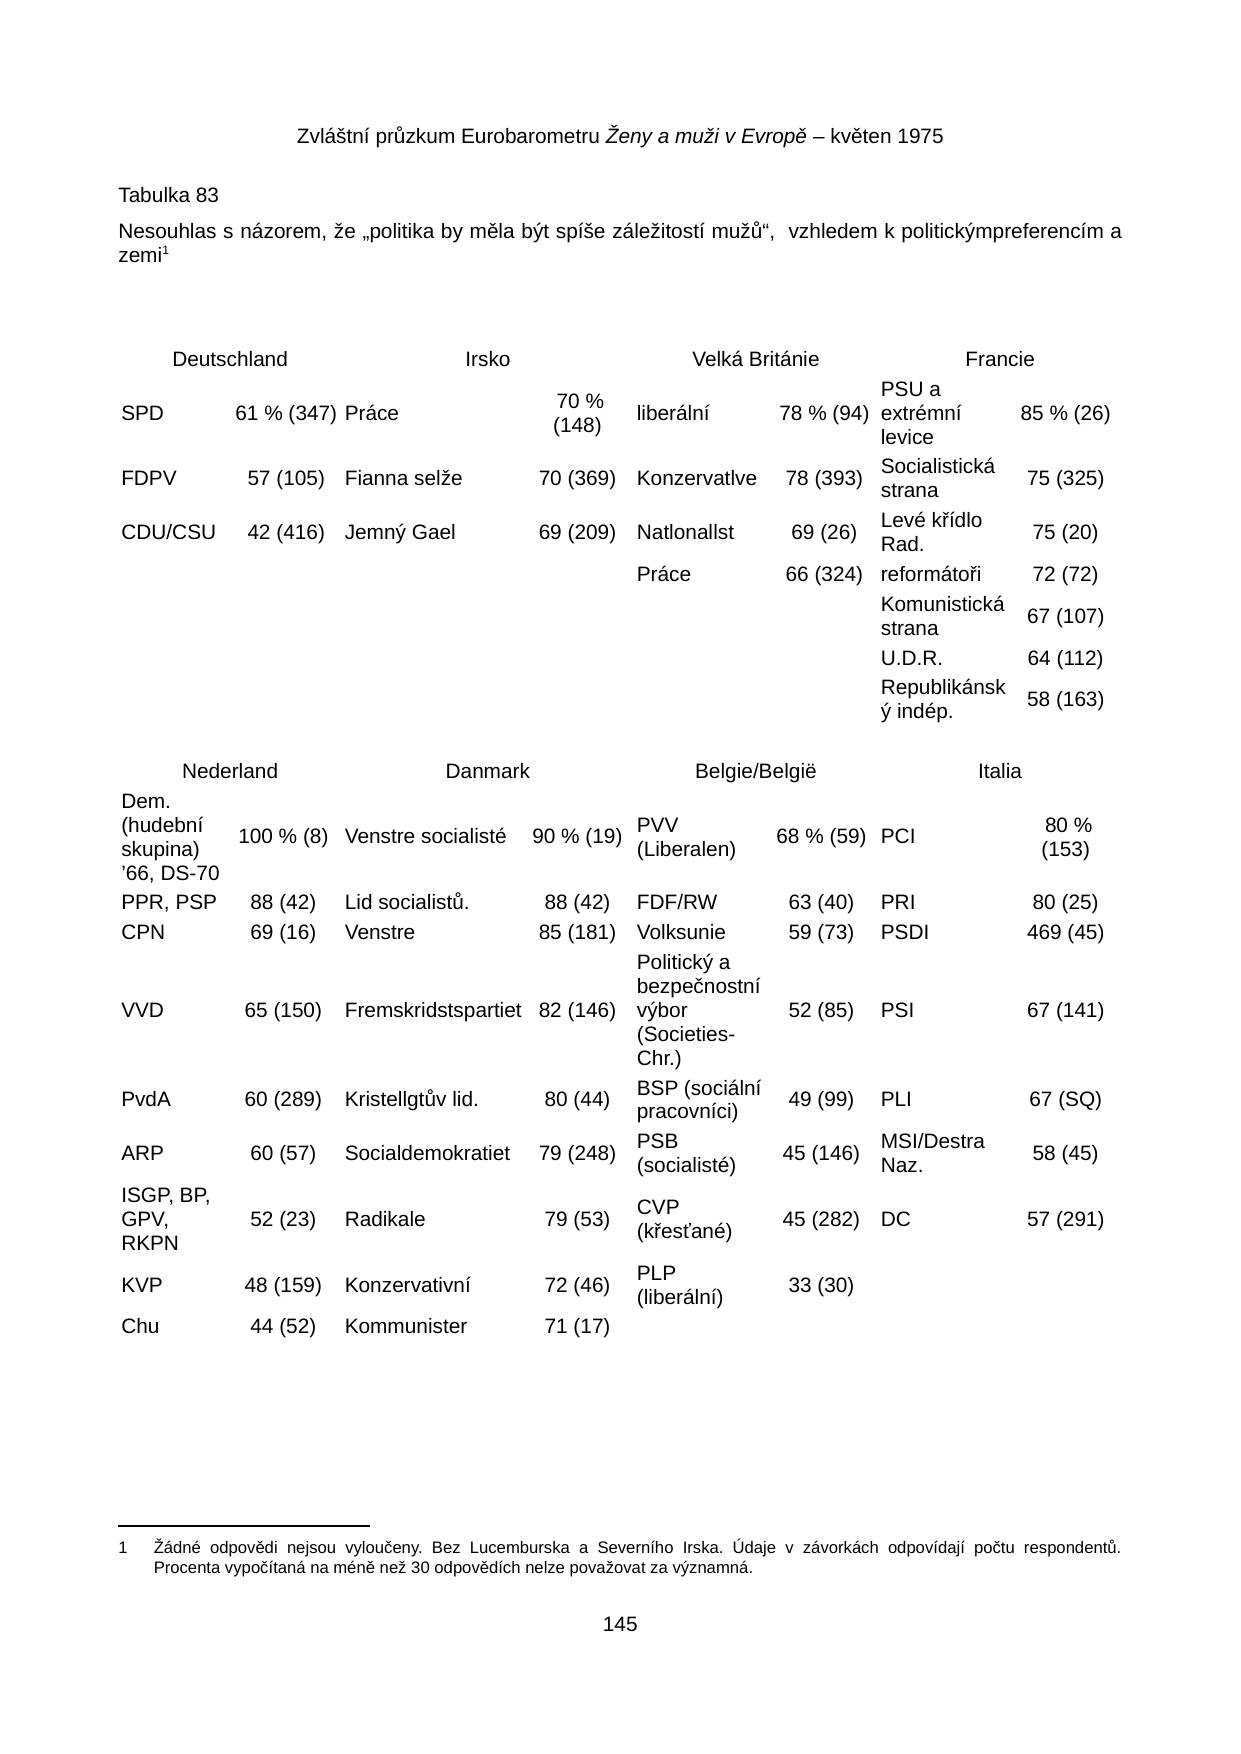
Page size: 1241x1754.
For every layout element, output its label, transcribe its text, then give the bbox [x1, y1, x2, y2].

table_cell 52 (85) [771, 947, 878, 1072]
table_cell [771, 1311, 878, 1341]
table_cell [771, 726, 878, 756]
table_cell 52 (23) [230, 1180, 342, 1258]
table_cell Chu [118, 1311, 230, 1341]
table_cell [771, 643, 878, 672]
table_cell [771, 672, 878, 726]
table_cell BSP (sociální pracovníci) [634, 1073, 771, 1126]
table_cell [878, 1258, 1015, 1311]
table_cell PvdA [118, 1073, 230, 1126]
table_cell [230, 559, 342, 589]
table_cell PPR, PSP [118, 887, 230, 917]
table_cell 67 (SQ) [1015, 1073, 1122, 1126]
table_cell [527, 643, 634, 672]
table_cell 67 (141) [1015, 947, 1122, 1072]
table_cell CVP (křesťané) [634, 1180, 771, 1258]
table_cell [1015, 1341, 1122, 1371]
table_cell PVV (Liberalen) [634, 786, 771, 887]
table_cell Dem. (hudební skupina) ’66, DS-70 [118, 786, 230, 887]
table_cell liberální [634, 374, 771, 451]
table_cell 75 (325) [1015, 451, 1122, 505]
table_cell DC [878, 1180, 1015, 1258]
table_cell U.D.R. [878, 643, 1015, 672]
table_cell 100 % (8) [230, 786, 342, 887]
table_cell [771, 589, 878, 642]
table_cell Konzervatlve [634, 451, 771, 505]
table_cell [342, 589, 527, 642]
table_cell SPD [118, 374, 230, 451]
table_cell [118, 672, 230, 726]
table_cell 58 (163) [1015, 672, 1122, 726]
table_cell [527, 559, 634, 589]
table_cell PRI [878, 887, 1015, 917]
table_cell ARP [118, 1126, 230, 1180]
table_cell 88 (42) [527, 887, 634, 917]
table_cell CPN [118, 917, 230, 947]
table_cell 48 (159) [230, 1258, 342, 1311]
table_cell PCI [878, 786, 1015, 887]
table_cell Práce [342, 374, 527, 451]
table_cell 82 (146) [527, 947, 634, 1072]
table_cell ISGP, BP, GPV, RKPN [118, 1180, 230, 1258]
table_cell Belgie/België [634, 756, 878, 786]
table_cell [118, 1341, 230, 1371]
table_cell [230, 726, 342, 756]
text Tabulka 83 [118, 183, 1122, 207]
table_cell 61 % (347) [230, 374, 342, 451]
table_cell 33 (30) [771, 1258, 878, 1311]
table_cell [1015, 726, 1122, 756]
table_cell KVP [118, 1258, 230, 1311]
table_cell [527, 726, 634, 756]
table_cell 90 % (19) [527, 786, 634, 887]
table_cell 69 (26) [771, 505, 878, 559]
table_cell 45 (282) [771, 1180, 878, 1258]
table_cell Venstre [342, 917, 527, 947]
table_cell 44 (52) [230, 1311, 342, 1341]
table_cell 70 (369) [527, 451, 634, 505]
table_cell [527, 672, 634, 726]
table_cell 80 (44) [527, 1073, 634, 1126]
table_cell Fremskridstspartiet [342, 947, 527, 1072]
table_cell 80 (25) [1015, 887, 1122, 917]
table_cell [118, 726, 230, 756]
table_cell Italia [878, 756, 1122, 786]
table_cell 57 (291) [1015, 1180, 1122, 1258]
table_cell Levé křídlo Rad. [878, 505, 1015, 559]
table_cell [634, 589, 771, 642]
table_cell Republikánský indép. [878, 672, 1015, 726]
table_cell 68 % (59) [771, 786, 878, 887]
table_cell CDU/CSU [118, 505, 230, 559]
table_header Francie [878, 344, 1122, 374]
table_cell Venstre socialisté [342, 786, 527, 887]
table_cell PSDI [878, 917, 1015, 947]
table_cell 79 (53) [527, 1180, 634, 1258]
table_cell 75 (20) [1015, 505, 1122, 559]
table_cell 42 (416) [230, 505, 342, 559]
table_cell [230, 643, 342, 672]
table_cell [230, 589, 342, 642]
text Nesouhlas s názorem, že „politika by měla být spíše záležitostí mužů“, vzhledem k politickýmpreferencím a zemi [118, 219, 1122, 267]
table_cell 57 (105) [230, 451, 342, 505]
table_cell Jemný Gael [342, 505, 527, 559]
table_cell [342, 559, 527, 589]
table_cell 49 (99) [771, 1073, 878, 1126]
table_cell 71 (17) [527, 1311, 634, 1341]
table_cell [634, 643, 771, 672]
table_cell [118, 559, 230, 589]
table_cell [342, 1341, 527, 1371]
table_cell [634, 672, 771, 726]
table_cell [634, 1311, 771, 1341]
table_cell 85 % (26) [1015, 374, 1122, 451]
table_cell 72 (46) [527, 1258, 634, 1311]
table_cell Socialdemokratiet [342, 1126, 527, 1180]
table_cell 69 (16) [230, 917, 342, 947]
table_cell 78 % (94) [771, 374, 878, 451]
table_cell FDPV [118, 451, 230, 505]
table_header Irsko [342, 344, 634, 374]
table_cell Politický a bezpečnostní výbor (Societies-Chr.) [634, 947, 771, 1072]
table_cell FDF/RW [634, 887, 771, 917]
table_cell 65 (150) [230, 947, 342, 1072]
table_cell 63 (40) [771, 887, 878, 917]
table_cell [1015, 1311, 1122, 1341]
table_cell [527, 1341, 634, 1371]
table_cell 60 (57) [230, 1126, 342, 1180]
table_cell 72 (72) [1015, 559, 1122, 589]
table_cell 67 (107) [1015, 589, 1122, 642]
table_cell Konzervativní [342, 1258, 527, 1311]
table_header Velká Británie [634, 344, 878, 374]
table_cell 58 (45) [1015, 1126, 1122, 1180]
table_cell 45 (146) [771, 1126, 878, 1180]
table_cell 69 (209) [527, 505, 634, 559]
table_cell PSU a extrémní levice [878, 374, 1015, 451]
table_cell 88 (42) [230, 887, 342, 917]
table_cell [230, 1341, 342, 1371]
table_cell 79 (248) [527, 1126, 634, 1180]
table_cell 78 (393) [771, 451, 878, 505]
table_cell Nederland [118, 756, 342, 786]
table_cell PSI [878, 947, 1015, 1072]
table_cell reformátoři [878, 559, 1015, 589]
table_cell Kristellgtův lid. [342, 1073, 527, 1126]
text Žádné odpovědi nejsou vyloučeny. Bez Lucemburska a Severního Irska. Údaje v závorkách odpovídají počtu respondentů. Procenta vypočítaná na méně než 30 odpovědích nelze považovat za významná. [118, 1538, 1122, 1577]
table_cell Natlonallst [634, 505, 771, 559]
table_cell VVD [118, 947, 230, 1072]
table_cell Práce [634, 559, 771, 589]
table_cell Kommunister [342, 1311, 527, 1341]
table_cell Komunistická strana [878, 589, 1015, 642]
table_cell 85 (181) [527, 917, 634, 947]
table_cell [342, 672, 527, 726]
table_cell Socialistická strana [878, 451, 1015, 505]
table_cell Radikale [342, 1180, 527, 1258]
table_cell PSB (socialisté) [634, 1126, 771, 1180]
table_cell [878, 1341, 1015, 1371]
table_cell [118, 589, 230, 642]
table_cell [230, 672, 342, 726]
table_cell [1015, 1258, 1122, 1311]
table_cell [118, 643, 230, 672]
table_cell Fianna selže [342, 451, 527, 505]
table_cell [771, 1341, 878, 1371]
table_cell 59 (73) [771, 917, 878, 947]
table_cell Danmark [342, 756, 634, 786]
table_cell 66 (324) [771, 559, 878, 589]
table_cell 469 (45) [1015, 917, 1122, 947]
table_cell PLI [878, 1073, 1015, 1126]
table_cell [878, 1311, 1015, 1341]
table_cell 60 (289) [230, 1073, 342, 1126]
table_cell 80 % (153) [1015, 786, 1122, 887]
table_cell [342, 643, 527, 672]
table_cell 64 (112) [1015, 643, 1122, 672]
table_cell [634, 726, 771, 756]
table_header Deutschland [118, 344, 342, 374]
table_cell [634, 1341, 771, 1371]
table_cell Volksunie [634, 917, 771, 947]
table_cell MSI/Destra Naz. [878, 1126, 1015, 1180]
table_cell 70 % (148) [527, 374, 634, 451]
table_cell [527, 589, 634, 642]
table_cell PLP (liberální) [634, 1258, 771, 1311]
table_cell [342, 726, 527, 756]
table_cell [878, 726, 1015, 756]
table_cell Lid socialistů. [342, 887, 527, 917]
